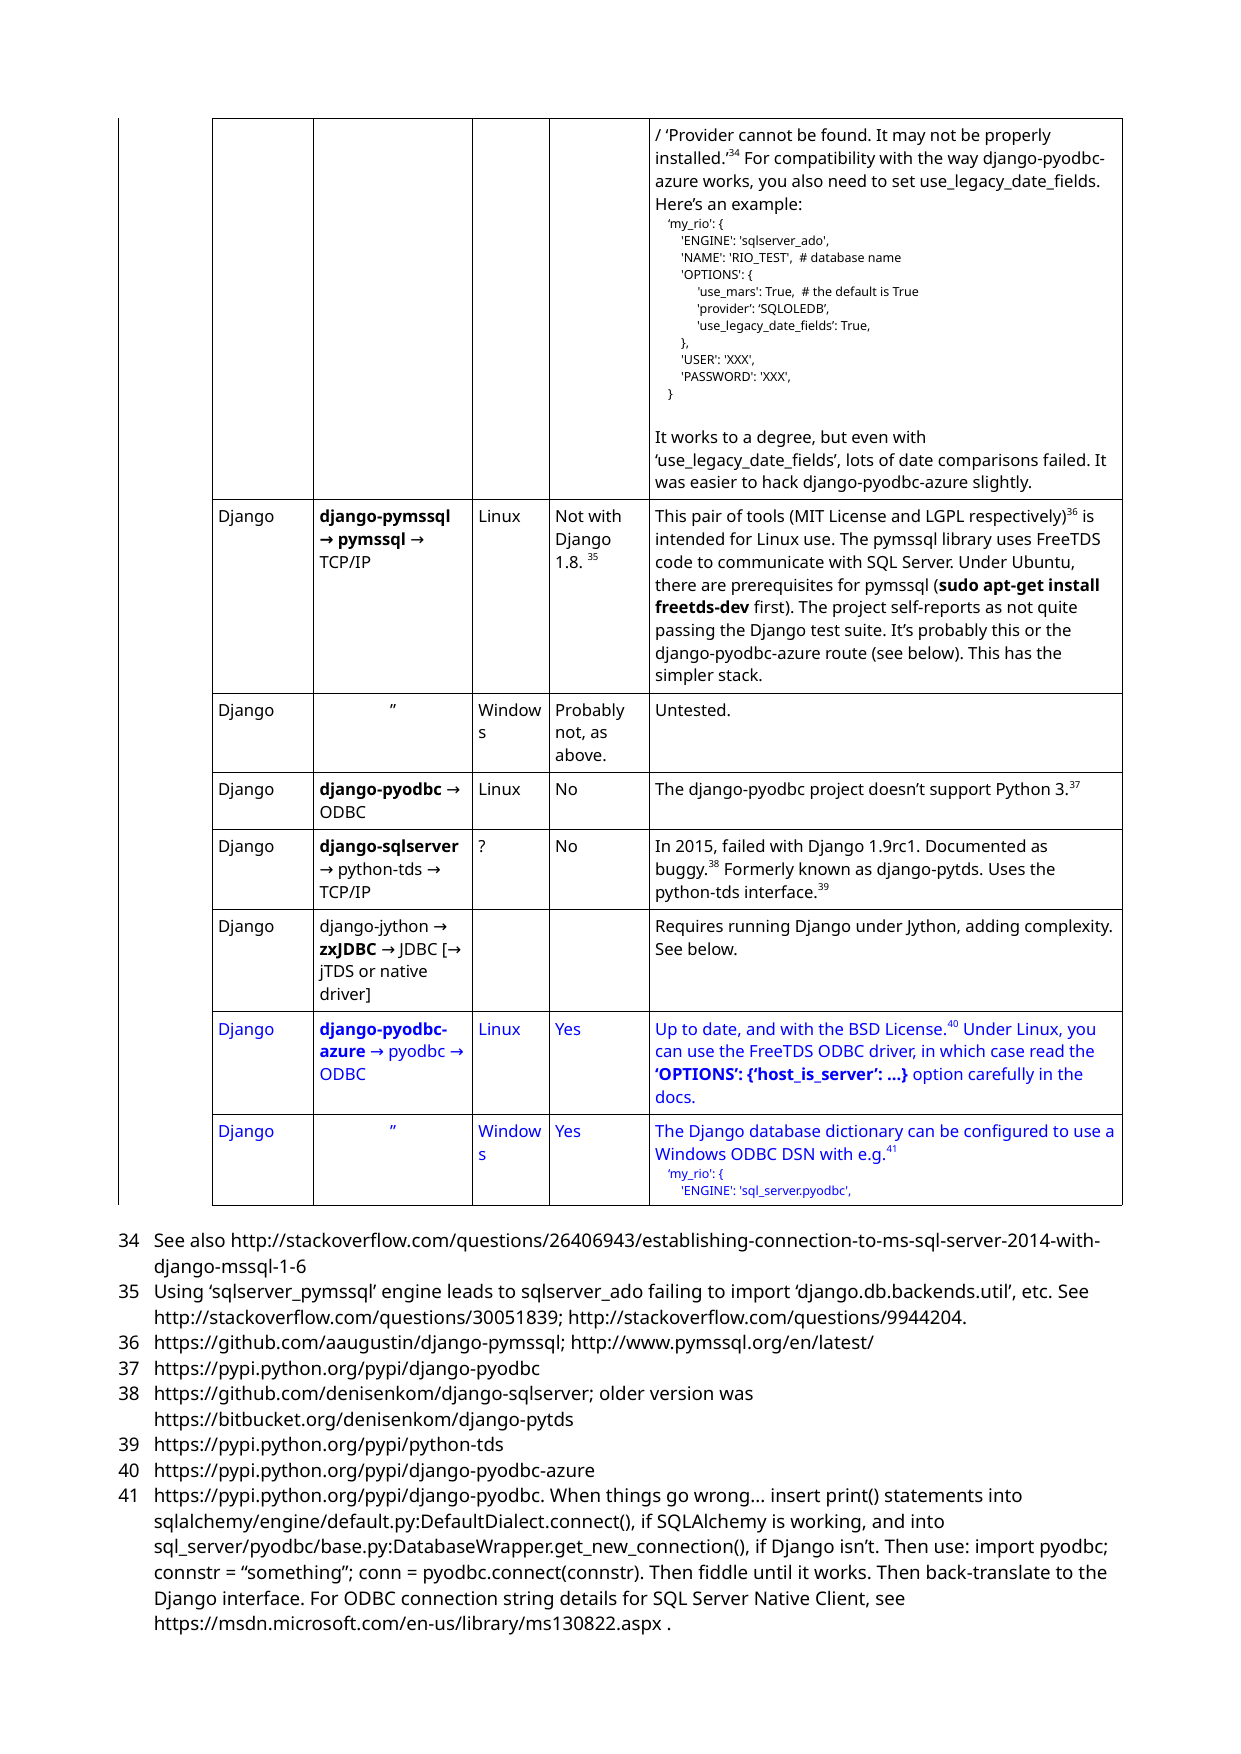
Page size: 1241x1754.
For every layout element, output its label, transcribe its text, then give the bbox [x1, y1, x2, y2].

table_cell [213, 119, 313, 499]
table_cell django-jython → zxJDBC → JDBC [→ jTDS or native driver] [314, 910, 472, 1011]
table_cell [119, 693, 212, 772]
table_cell Up to date, and with the BSD License. Under Linux, you can use the FreeTDS ODBC driver, in which case read the ‘OPTIONS’: {‘host_is_server’: ...} option carefully in the docs. [650, 1012, 1122, 1114]
table_cell Django [213, 694, 313, 772]
table_cell [119, 909, 212, 1011]
table_cell Django [213, 500, 313, 692]
table_cell [314, 119, 472, 499]
table_cell [119, 499, 212, 692]
table_cell django-sqlserver → python-tds → TCP/IP [314, 830, 472, 909]
table_cell Windows [473, 1115, 549, 1205]
table_cell The django-pyodbc project doesn’t support Python 3. [650, 773, 1122, 829]
table_cell ? [473, 830, 549, 909]
table_cell Linux [473, 773, 549, 829]
table_cell Not with Django 1.8. [550, 500, 649, 692]
table_cell [119, 118, 212, 499]
table_cell Django [213, 1012, 313, 1114]
table_cell No [550, 830, 649, 909]
table_cell [119, 829, 212, 909]
table_cell django-pymssql → pymssql → TCP/IP [314, 500, 472, 692]
table_cell ” [314, 694, 472, 772]
table_cell [550, 910, 649, 1011]
table_cell This pair of tools (MIT License and LGPL respectively) is intended for Linux use. The pymssql library uses FreeTDS code to communicate with SQL Server. Under Ubuntu, there are prerequisites for pymssql (sudo apt-get install freetds-dev first). The project self-reports as not quite passing the Django test suite. It’s probably this or the django-pyodbc-azure route (see below). This has the simpler stack. [650, 500, 1122, 692]
table_cell Probably not, as above. [550, 694, 649, 772]
table_cell Requires running Django under Jython, adding complexity. See below. [650, 910, 1122, 1011]
table_cell Django [213, 1115, 313, 1205]
table_cell [550, 119, 649, 499]
table_cell Linux [473, 1012, 549, 1114]
table_cell Untested. [650, 694, 1122, 772]
table_cell In 2015, failed with Django 1.9rc1. Documented as buggy. Formerly known as django-pytds. Uses the python-tds interface. [650, 830, 1122, 909]
table_cell Yes [550, 1012, 649, 1114]
table_cell Windows [473, 694, 549, 772]
table_cell No [550, 773, 649, 829]
table_cell [119, 1011, 212, 1114]
table_cell [119, 1114, 212, 1205]
table_cell The Django database dictionary can be configured to use a Windows ODBC DSN with e.g. ‘my_rio': { 'ENGINE': 'sql_server.pyodbc', [650, 1115, 1122, 1205]
table_cell Django [213, 773, 313, 829]
table_cell Yes [550, 1115, 649, 1205]
table_cell Django [213, 910, 313, 1011]
table_cell [119, 772, 212, 829]
table_cell Django [213, 830, 313, 909]
table_cell / ‘Provider cannot be found. It may not be properly installed.’ For compatibility with the way django-pyodbc-azure works, you also need to set use_legacy_date_fields. Here’s an example: ‘my_rio': { 'ENGINE': 'sqlserver_ado', 'NAME': 'RIO_TEST', # database name 'OPTIONS': { 'use_mars': True, # the default is True 'provider’: ‘SQLOLEDB’, 'use_legacy_date_fields’: True, }, 'USER': 'XXX', 'PASSWORD': 'XXX', } It works to a degree, but even with ‘use_legacy_date_fields’, lots of date comparisons failed. It was easier to hack django-pyodbc-azure slightly. [650, 119, 1122, 499]
table_cell [473, 910, 549, 1011]
table_cell django-pyodbc → ODBC [314, 773, 472, 829]
table_cell Linux [473, 500, 549, 692]
table_cell django-pyodbc-azure → pyodbc → ODBC [314, 1012, 472, 1114]
table_cell [473, 119, 549, 499]
table_cell ” [314, 1115, 472, 1205]
